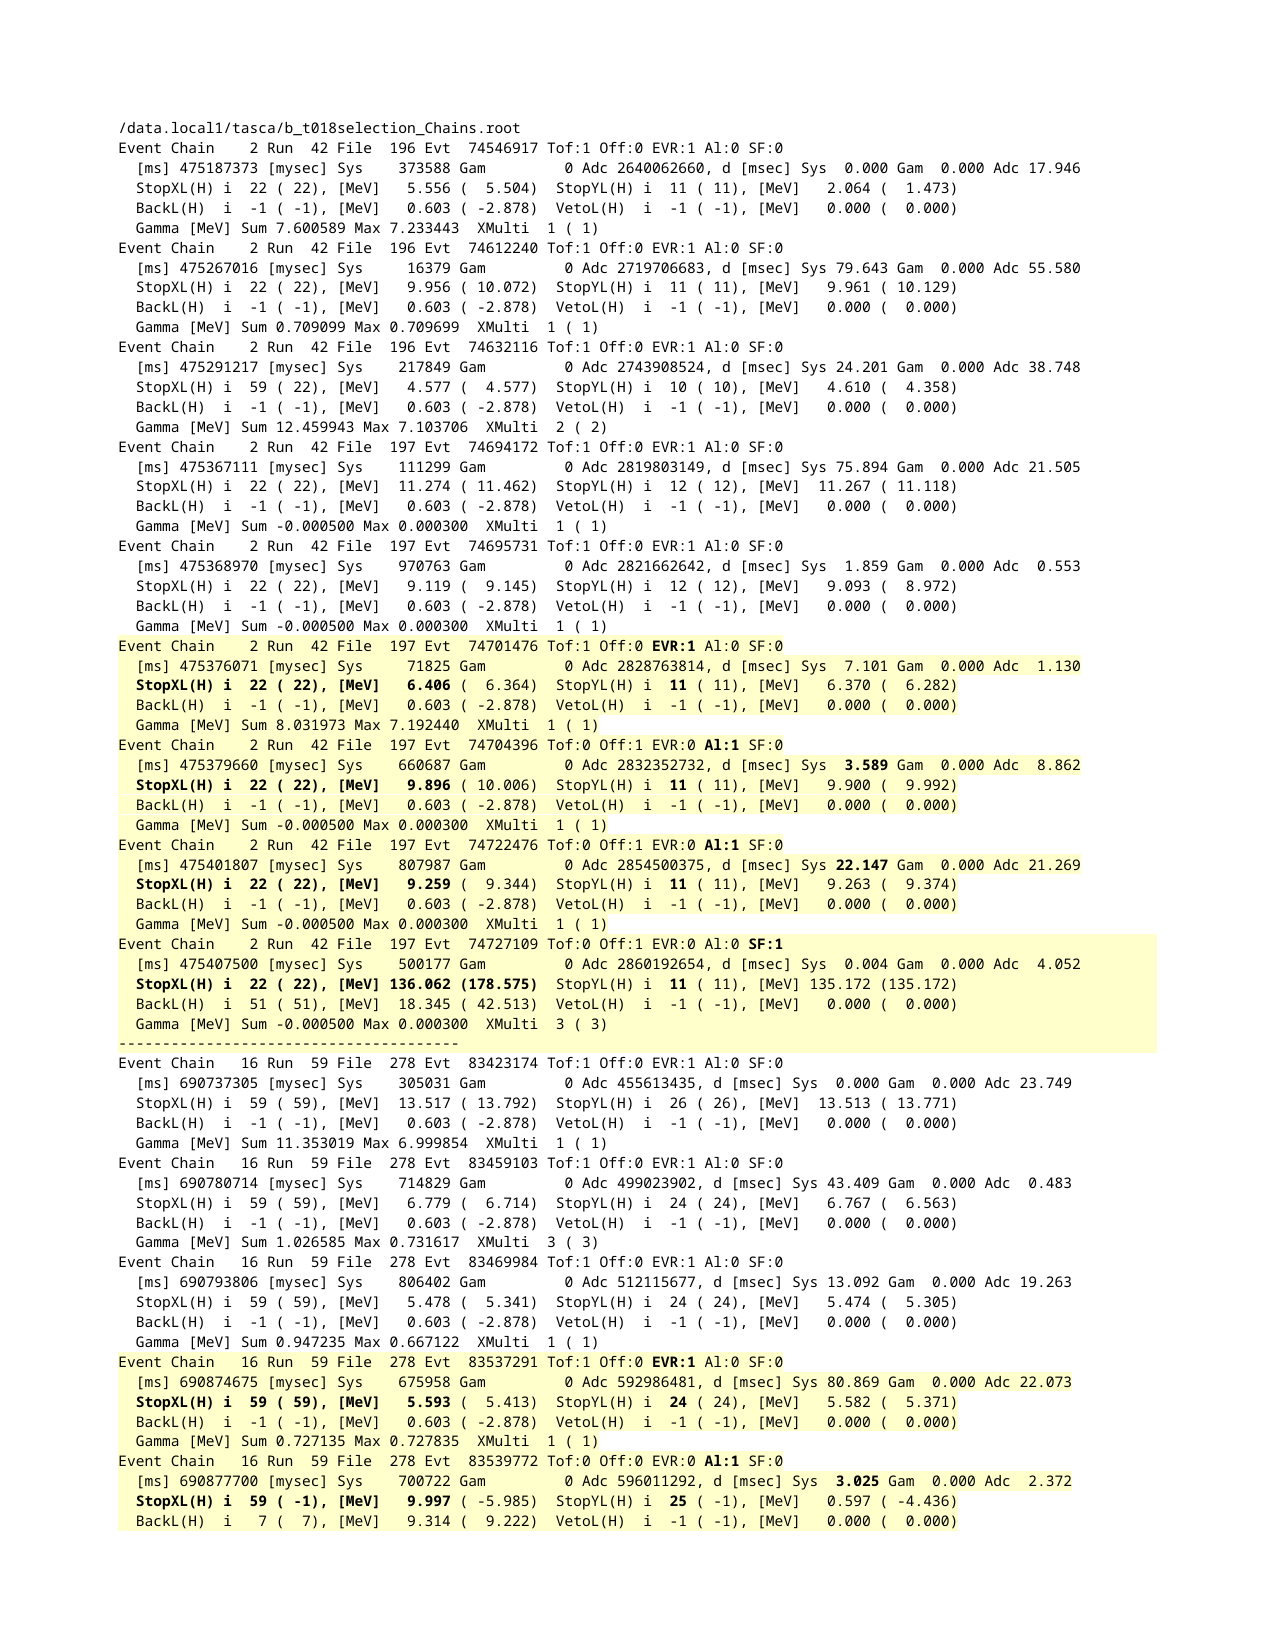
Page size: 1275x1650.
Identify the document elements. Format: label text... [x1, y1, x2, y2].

text BackL(H) i -1 ( -1), [MeV] 0.603 ( -2.878) VetoL(H) i -1 ( -1), [MeV] 0.000 ( 0.000) [118, 794, 1157, 814]
text [ms] 475368970 [mysec] Sys 970763 Gam 0 Adc 2821662642, d [msec] Sys 1.859 Gam 0.000 Adc 0.553 [118, 556, 1157, 576]
text [ms] 690780714 [mysec] Sys 714829 Gam 0 Adc 499023902, d [msec] Sys 43.409 Gam 0.000 Adc 0.483 [118, 1173, 1157, 1192]
text Gamma [MeV] Sum -0.000500 Max 0.000300 XMulti 1 ( 1) [118, 814, 1157, 834]
text Event Chain 16 Run 59 File 278 Evt 83459103 Tof:1 Off:0 EVR:1 Al:0 SF:0 [118, 1153, 1157, 1173]
text Gamma [MeV] Sum 0.709099 Max 0.709699 XMulti 1 ( 1) [118, 317, 1157, 337]
text /data.local1/tasca/b_t018selection_Chains.root [118, 118, 1157, 138]
text StopXL(H) i 59 ( 59), [MeV] 5.478 ( 5.341) StopYL(H) i 24 ( 24), [MeV] 5.474 ( 5.305) [118, 1292, 1157, 1312]
text BackL(H) i -1 ( -1), [MeV] 0.603 ( -2.878) VetoL(H) i -1 ( -1), [MeV] 0.000 ( 0.000) [118, 1212, 1157, 1232]
text Gamma [MeV] Sum 7.600589 Max 7.233443 XMulti 1 ( 1) [118, 218, 1157, 237]
text [ms] 475267016 [mysec] Sys 16379 Gam 0 Adc 2719706683, d [msec] Sys 79.643 Gam 0.000 Adc 55.580 [118, 257, 1157, 277]
text [ms] 690793806 [mysec] Sys 806402 Gam 0 Adc 512115677, d [msec] Sys 13.092 Gam 0.000 Adc 19.263 [118, 1272, 1157, 1292]
text StopXL(H) i 22 ( 22), [MeV] 11.274 ( 11.462) StopYL(H) i 12 ( 12), [MeV] 11.267 ( 11.118) [118, 476, 1157, 496]
text [ms] 690737305 [mysec] Sys 305031 Gam 0 Adc 455613435, d [msec] Sys 0.000 Gam 0.000 Adc 23.749 [118, 1073, 1157, 1093]
text StopXL(H) i 22 ( 22), [MeV] 9.956 ( 10.072) StopYL(H) i 11 ( 11), [MeV] 9.961 ( 10.129) [118, 277, 1157, 297]
text [ms] 690877700 [mysec] Sys 700722 Gam 0 Adc 596011292, d [msec] Sys 3.025 Gam 0.000 Adc 2.372 [118, 1471, 1157, 1491]
text StopXL(H) i 22 ( 22), [MeV] 136.062 (178.575) StopYL(H) i 11 ( 11), [MeV] 135.172 (135.172) [118, 974, 1157, 993]
text BackL(H) i -1 ( -1), [MeV] 0.603 ( -2.878) VetoL(H) i -1 ( -1), [MeV] 0.000 ( 0.000) [118, 496, 1157, 516]
text [ms] 475376071 [mysec] Sys 71825 Gam 0 Adc 2828763814, d [msec] Sys 7.101 Gam 0.000 Adc 1.130 [118, 655, 1157, 675]
text BackL(H) i -1 ( -1), [MeV] 0.603 ( -2.878) VetoL(H) i -1 ( -1), [MeV] 0.000 ( 0.000) [118, 695, 1157, 715]
text Gamma [MeV] Sum 8.031973 Max 7.192440 XMulti 1 ( 1) [118, 715, 1157, 735]
text BackL(H) i -1 ( -1), [MeV] 0.603 ( -2.878) VetoL(H) i -1 ( -1), [MeV] 0.000 ( 0.000) [118, 1113, 1157, 1133]
text Event Chain 2 Run 42 File 197 Evt 74701476 Tof:1 Off:0 EVR:1 Al:0 SF:0 [118, 635, 1157, 655]
text BackL(H) i -1 ( -1), [MeV] 0.603 ( -2.878) VetoL(H) i -1 ( -1), [MeV] 0.000 ( 0.000) [118, 397, 1157, 417]
text BackL(H) i 51 ( 51), [MeV] 18.345 ( 42.513) VetoL(H) i -1 ( -1), [MeV] 0.000 ( 0.000) [118, 993, 1157, 1013]
text --------------------------------------- [118, 1033, 1157, 1053]
text Event Chain 2 Run 42 File 196 Evt 74612240 Tof:1 Off:0 EVR:1 Al:0 SF:0 [118, 237, 1157, 257]
text Event Chain 2 Run 42 File 197 Evt 74704396 Tof:0 Off:1 EVR:0 Al:1 SF:0 [118, 735, 1157, 755]
text Event Chain 2 Run 42 File 196 Evt 74546917 Tof:1 Off:0 EVR:1 Al:0 SF:0 [118, 138, 1157, 158]
text Event Chain 16 Run 59 File 278 Evt 83423174 Tof:1 Off:0 EVR:1 Al:0 SF:0 [118, 1053, 1157, 1073]
text [ms] 475401807 [mysec] Sys 807987 Gam 0 Adc 2854500375, d [msec] Sys 22.147 Gam 0.000 Adc 21.269 [118, 854, 1157, 874]
text [ms] 475367111 [mysec] Sys 111299 Gam 0 Adc 2819803149, d [msec] Sys 75.894 Gam 0.000 Adc 21.505 [118, 456, 1157, 476]
text Gamma [MeV] Sum -0.000500 Max 0.000300 XMulti 3 ( 3) [118, 1013, 1157, 1033]
text BackL(H) i -1 ( -1), [MeV] 0.603 ( -2.878) VetoL(H) i -1 ( -1), [MeV] 0.000 ( 0.000) [118, 198, 1157, 218]
text Event Chain 2 Run 42 File 197 Evt 74722476 Tof:0 Off:1 EVR:0 Al:1 SF:0 [118, 834, 1157, 854]
text Gamma [MeV] Sum 0.947235 Max 0.667122 XMulti 1 ( 1) [118, 1332, 1157, 1352]
text BackL(H) i -1 ( -1), [MeV] 0.603 ( -2.878) VetoL(H) i -1 ( -1), [MeV] 0.000 ( 0.000) [118, 894, 1157, 914]
text BackL(H) i 7 ( 7), [MeV] 9.314 ( 9.222) VetoL(H) i -1 ( -1), [MeV] 0.000 ( 0.000) [118, 1511, 1157, 1531]
text [ms] 475379660 [mysec] Sys 660687 Gam 0 Adc 2832352732, d [msec] Sys 3.589 Gam 0.000 Adc 8.862 [118, 755, 1157, 775]
text StopXL(H) i 59 ( 59), [MeV] 13.517 ( 13.792) StopYL(H) i 26 ( 26), [MeV] 13.513 ( 13.771) [118, 1093, 1157, 1113]
text Event Chain 2 Run 42 File 197 Evt 74695731 Tof:1 Off:0 EVR:1 Al:0 SF:0 [118, 536, 1157, 556]
text Gamma [MeV] Sum 1.026585 Max 0.731617 XMulti 3 ( 3) [118, 1232, 1157, 1252]
text [ms] 475407500 [mysec] Sys 500177 Gam 0 Adc 2860192654, d [msec] Sys 0.004 Gam 0.000 Adc 4.052 [118, 954, 1157, 974]
text BackL(H) i -1 ( -1), [MeV] 0.603 ( -2.878) VetoL(H) i -1 ( -1), [MeV] 0.000 ( 0.000) [118, 596, 1157, 616]
text Event Chain 16 Run 59 File 278 Evt 83537291 Tof:1 Off:0 EVR:1 Al:0 SF:0 [118, 1352, 1157, 1372]
text Gamma [MeV] Sum -0.000500 Max 0.000300 XMulti 1 ( 1) [118, 914, 1157, 934]
text Event Chain 16 Run 59 File 278 Evt 83539772 Tof:0 Off:0 EVR:0 Al:1 SF:0 [118, 1451, 1157, 1471]
text StopXL(H) i 22 ( 22), [MeV] 9.119 ( 9.145) StopYL(H) i 12 ( 12), [MeV] 9.093 ( 8.972) [118, 576, 1157, 596]
text StopXL(H) i 22 ( 22), [MeV] 9.896 ( 10.006) StopYL(H) i 11 ( 11), [MeV] 9.900 ( 9.992) [118, 775, 1157, 794]
text BackL(H) i -1 ( -1), [MeV] 0.603 ( -2.878) VetoL(H) i -1 ( -1), [MeV] 0.000 ( 0.000) [118, 1312, 1157, 1332]
text [ms] 475291217 [mysec] Sys 217849 Gam 0 Adc 2743908524, d [msec] Sys 24.201 Gam 0.000 Adc 38.748 [118, 357, 1157, 377]
text Gamma [MeV] Sum 11.353019 Max 6.999854 XMulti 1 ( 1) [118, 1133, 1157, 1153]
text [ms] 475187373 [mysec] Sys 373588 Gam 0 Adc 2640062660, d [msec] Sys 0.000 Gam 0.000 Adc 17.946 [118, 158, 1157, 178]
text Gamma [MeV] Sum -0.000500 Max 0.000300 XMulti 1 ( 1) [118, 516, 1157, 536]
text StopXL(H) i 59 ( 59), [MeV] 5.593 ( 5.413) StopYL(H) i 24 ( 24), [MeV] 5.582 ( 5.371) [118, 1391, 1157, 1411]
text Event Chain 2 Run 42 File 197 Evt 74694172 Tof:1 Off:0 EVR:1 Al:0 SF:0 [118, 436, 1157, 456]
text Event Chain 2 Run 42 File 197 Evt 74727109 Tof:0 Off:1 EVR:0 Al:0 SF:1 [118, 934, 1157, 954]
text StopXL(H) i 22 ( 22), [MeV] 6.406 ( 6.364) StopYL(H) i 11 ( 11), [MeV] 6.370 ( 6.282) [118, 675, 1157, 695]
text Event Chain 16 Run 59 File 278 Evt 83469984 Tof:1 Off:0 EVR:1 Al:0 SF:0 [118, 1252, 1157, 1272]
text BackL(H) i -1 ( -1), [MeV] 0.603 ( -2.878) VetoL(H) i -1 ( -1), [MeV] 0.000 ( 0.000) [118, 1411, 1157, 1431]
text Gamma [MeV] Sum 0.727135 Max 0.727835 XMulti 1 ( 1) [118, 1431, 1157, 1451]
text BackL(H) i -1 ( -1), [MeV] 0.603 ( -2.878) VetoL(H) i -1 ( -1), [MeV] 0.000 ( 0.000) [118, 297, 1157, 317]
text [ms] 690874675 [mysec] Sys 675958 Gam 0 Adc 592986481, d [msec] Sys 80.869 Gam 0.000 Adc 22.073 [118, 1372, 1157, 1391]
text StopXL(H) i 22 ( 22), [MeV] 5.556 ( 5.504) StopYL(H) i 11 ( 11), [MeV] 2.064 ( 1.473) [118, 178, 1157, 198]
text Gamma [MeV] Sum -0.000500 Max 0.000300 XMulti 1 ( 1) [118, 616, 1157, 635]
text StopXL(H) i 22 ( 22), [MeV] 9.259 ( 9.344) StopYL(H) i 11 ( 11), [MeV] 9.263 ( 9.374) [118, 874, 1157, 894]
text Gamma [MeV] Sum 12.459943 Max 7.103706 XMulti 2 ( 2) [118, 417, 1157, 436]
text Event Chain 2 Run 42 File 196 Evt 74632116 Tof:1 Off:0 EVR:1 Al:0 SF:0 [118, 337, 1157, 357]
text StopXL(H) i 59 ( 22), [MeV] 4.577 ( 4.577) StopYL(H) i 10 ( 10), [MeV] 4.610 ( 4.358) [118, 377, 1157, 397]
text StopXL(H) i 59 ( -1), [MeV] 9.997 ( -5.985) StopYL(H) i 25 ( -1), [MeV] 0.597 ( -4.436) [118, 1491, 1157, 1511]
text StopXL(H) i 59 ( 59), [MeV] 6.779 ( 6.714) StopYL(H) i 24 ( 24), [MeV] 6.767 ( 6.563) [118, 1192, 1157, 1212]
